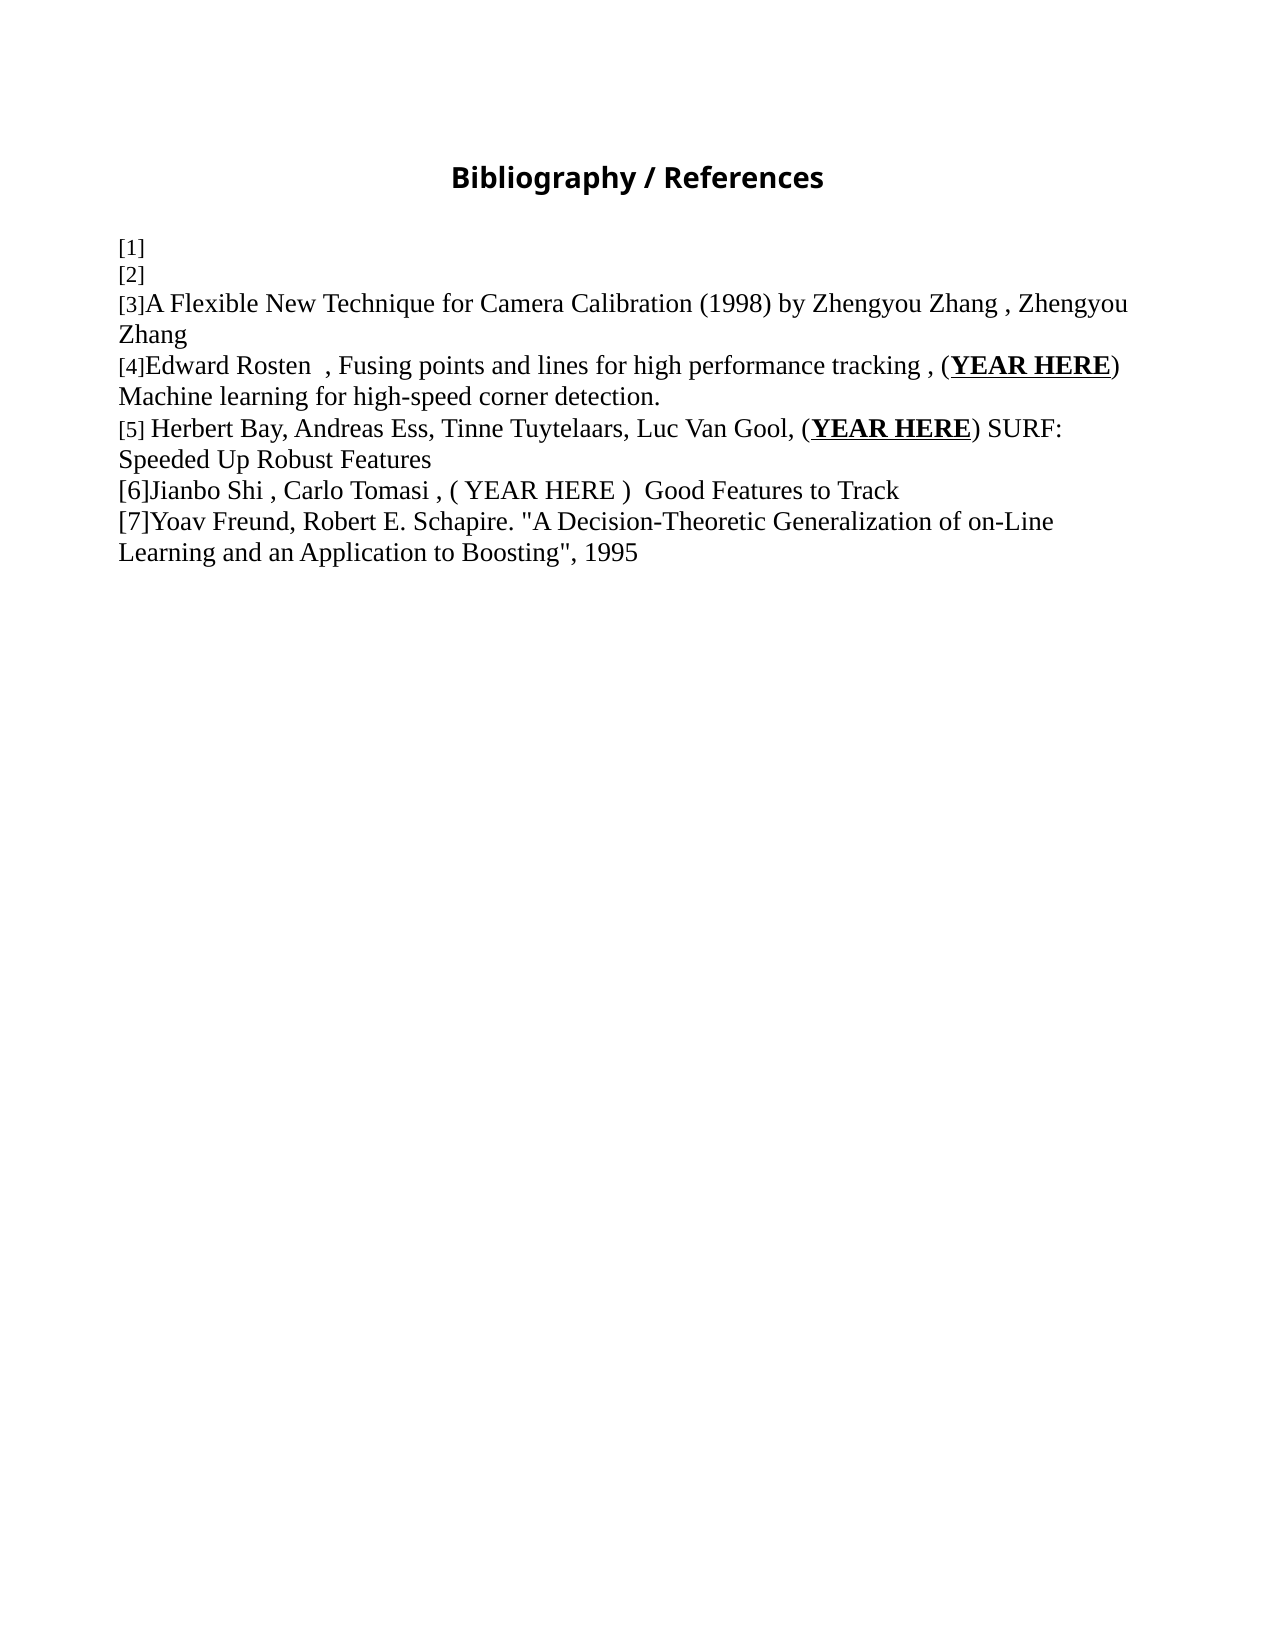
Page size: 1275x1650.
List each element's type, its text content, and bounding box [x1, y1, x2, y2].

text [2] [118, 261, 1157, 287]
text [4]Edward Rosten , Fusing points and lines for high performance tracking , (YEAR HERE) Machine learning for high-speed corner detection. [118, 349, 1157, 412]
text Bibliography / References [118, 158, 1157, 197]
text [3]A Flexible New Technique for Camera Calibration (1998) by Zhengyou Zhang , Zhengyou Zhang [118, 287, 1157, 349]
text [7]Yoav Freund, Robert E. Schapire. "A Decision-Theoretic Generalization of on-Line Learning and an Application to Boosting", 1995 [118, 505, 1157, 567]
text [6]Jianbo Shi , Carlo Tomasi , ( YEAR HERE ) Good Features to Track [118, 474, 1157, 505]
text [1] [118, 234, 1157, 261]
text [5] Herbert Bay, Andreas Ess, Tinne Tuytelaars, Luc Van Gool, (YEAR HERE) SURF: Speeded Up Robust Features [118, 412, 1157, 474]
